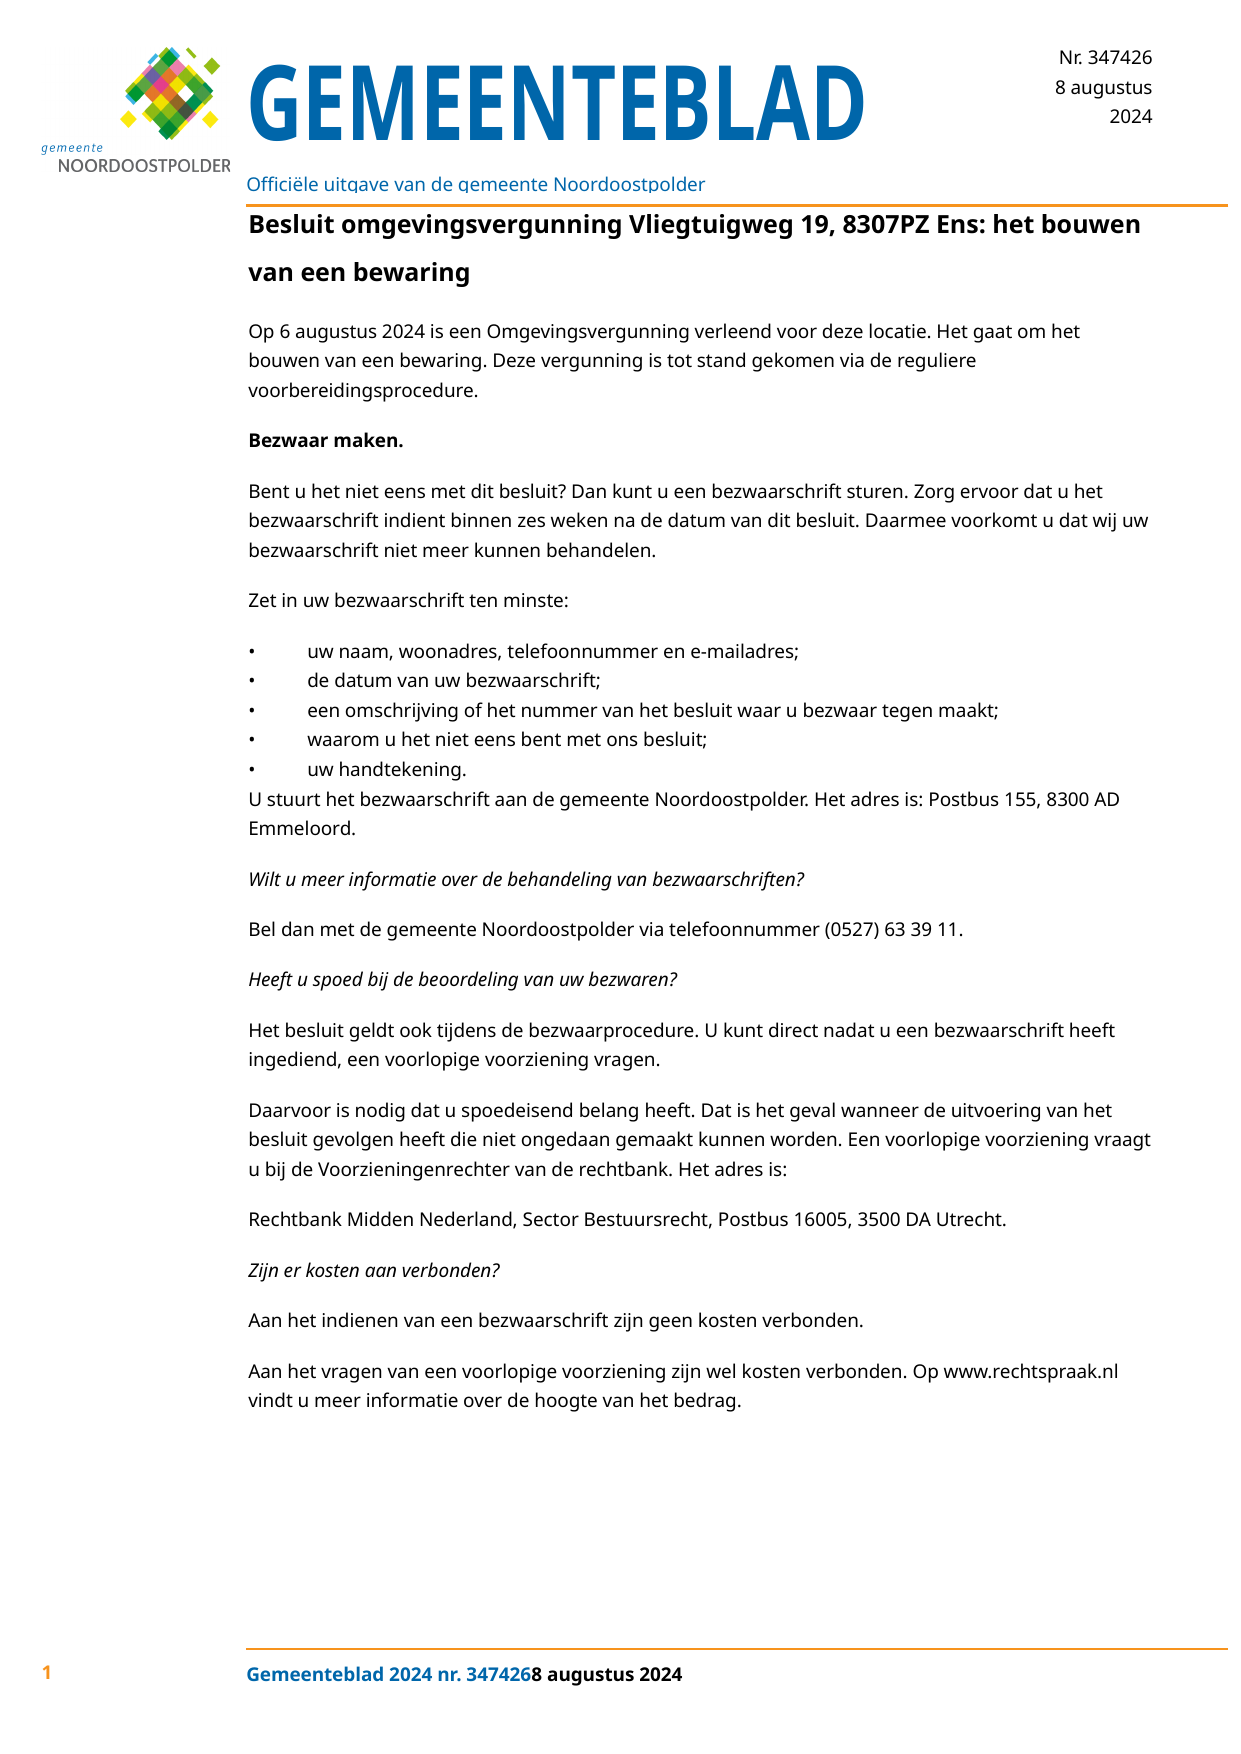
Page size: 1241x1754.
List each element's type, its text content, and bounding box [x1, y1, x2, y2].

text Besluit omgevingsvergunning Vliegtuigweg 19, 8307PZ Ens: het bouwen van een bewaring [248, 207, 1152, 288]
text Op 6 augustus 2024 is een Omgevingsvergunning verleend voor deze locatie. Het gaat om het bouwen van een bewaring. Deze vergunning is tot stand gekomen via de reguliere voorbereidingsprocedure. [248, 318, 1152, 403]
text Bezwaar maken. [248, 427, 1152, 453]
text Zijn er kosten aan verbonden? [248, 1257, 1152, 1283]
text Rechtbank Midden Nederland, Sector Bestuursrecht, Postbus 16005, 3500 DA Utrecht. [248, 1207, 1152, 1232]
text Aan het vragen van een voorlopige voorziening zijn wel kosten verbonden. Op www.rechtspraak.nl vindt u meer informatie over de hoogte van het bedrag. [248, 1358, 1152, 1413]
list waarom u het niet eens bent met ons besluit; [248, 727, 1152, 752]
list uw handtekening. [248, 756, 1152, 782]
text Aan het indienen van een bezwaarschrift zijn geen kosten verbonden. [248, 1307, 1152, 1333]
text Heeft u spoed bij de beoordeling van uw bezwaren? [248, 967, 1152, 992]
text Het besluit geldt ook tijdens de bezwaarprocedure. U kunt direct nadat u een bezwaarschrift heeft ingediend, een voorlopige voorziening vragen. [248, 1017, 1152, 1072]
text Bel dan met de gemeente Noordoostpolder via telefoonnummer (0527) 63 39 11. [248, 916, 1152, 942]
text Bent u het niet eens met dit besluit? Dan kunt u een bezwaarschrift sturen. Zorg ervoor dat u het bezwaarschrift indient binnen zes weken na de datum van dit besluit. Daarmee voorkomt u dat wij uw bezwaarschrift niet meer kunnen behandelen. [248, 478, 1152, 563]
text U stuurt het bezwaarschrift aan de gemeente Noordoostpolder. Het adres is: Postbus 155, 8300 AD Emmeloord. [248, 786, 1152, 841]
list een omschrijving of het nummer van het besluit waar u bezwaar tegen maakt; [248, 697, 1152, 723]
list de datum van uw bezwaarschrift; [248, 667, 1152, 693]
text Daarvoor is nodig dat u spoedeisend belang heeft. Dat is het geval wanneer de uitvoering van het besluit gevolgen heeft die niet ongedaan gemaakt kunnen worden. Een voorlopige voorziening vraagt u bij de Voorzieningenrechter van de rechtbank. Het adres is: [248, 1097, 1152, 1182]
text Wilt u meer informatie over de behandeling van bezwaarschriften? [248, 866, 1152, 892]
list uw naam, woonadres, telefoonnummer en e-mailadres; [248, 638, 1152, 664]
text Zet in uw bezwaarschrift ten minste: [248, 587, 1152, 613]
picture [41, 47, 231, 172]
